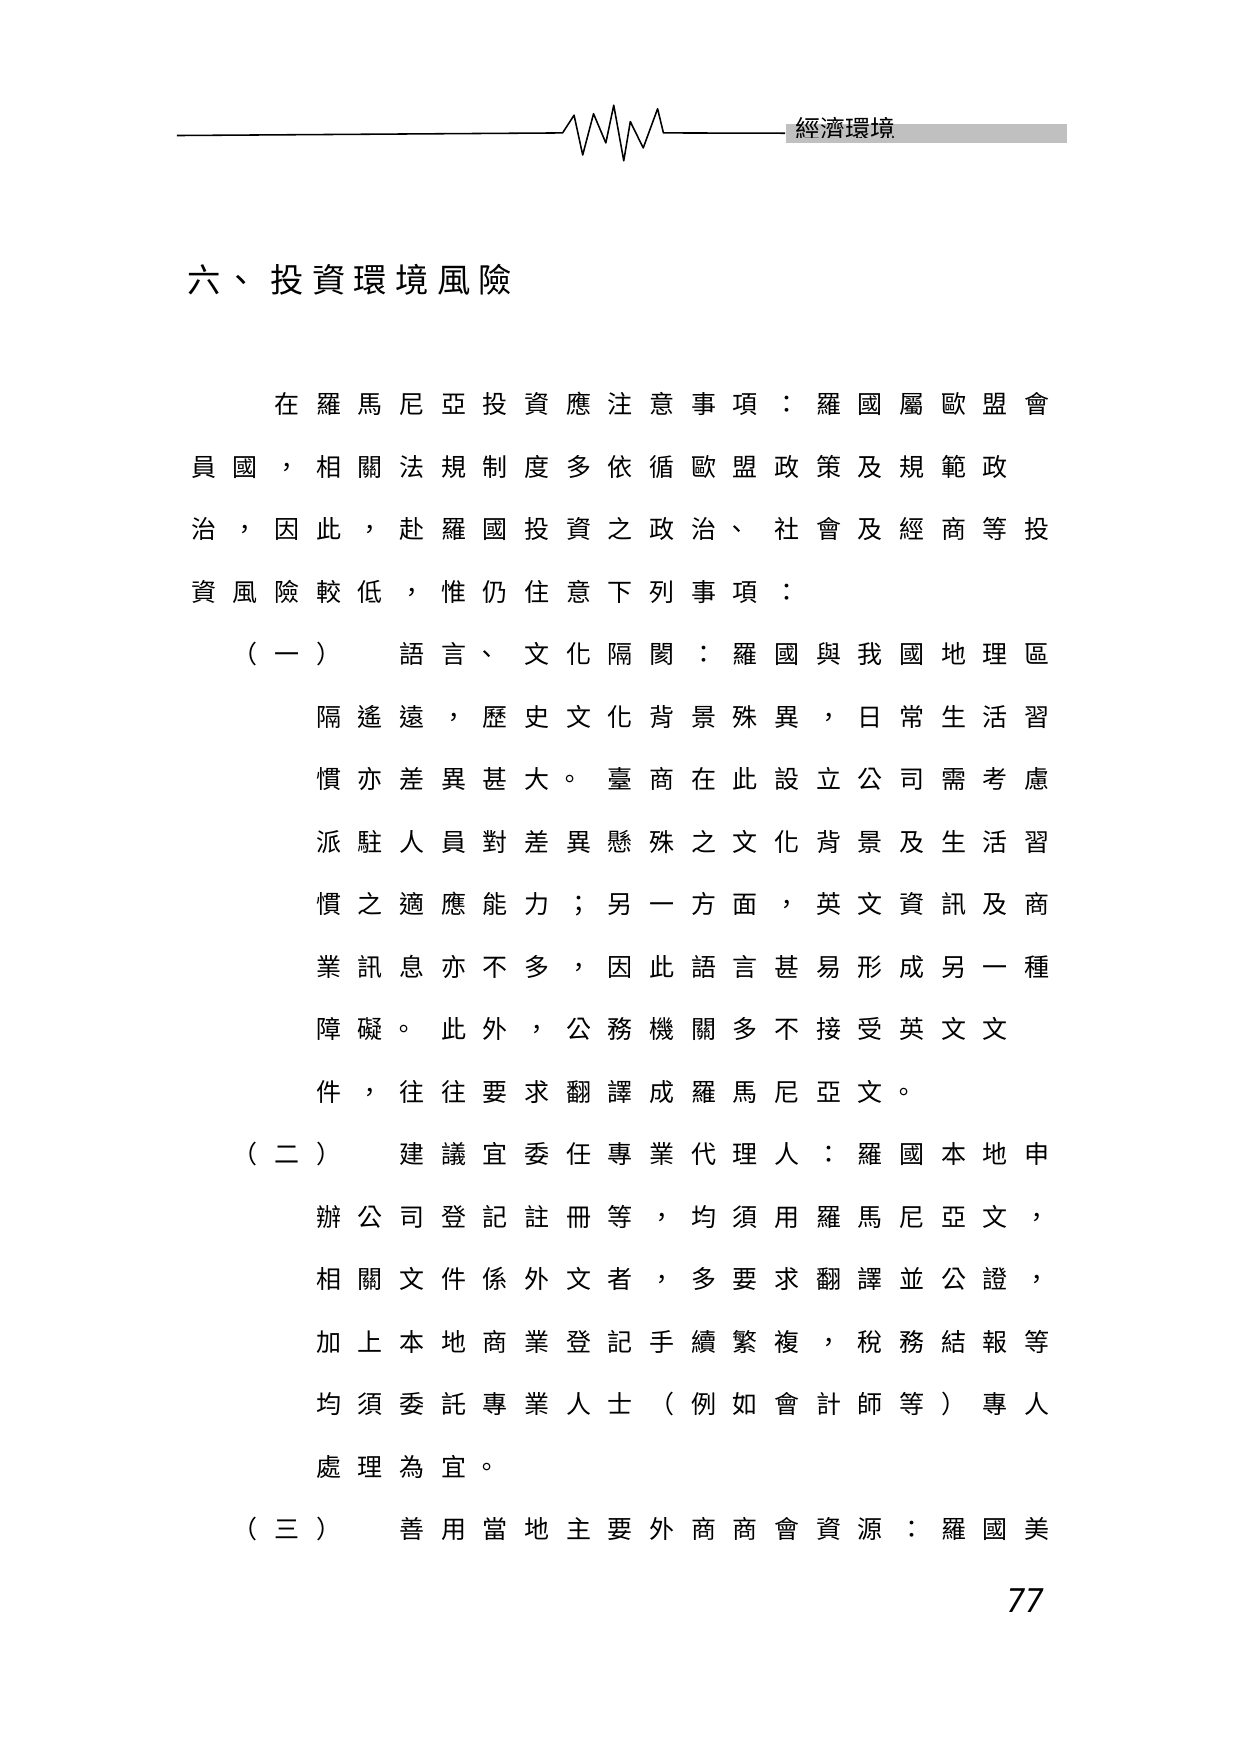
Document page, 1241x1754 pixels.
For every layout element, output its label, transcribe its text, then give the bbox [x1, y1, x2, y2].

text 六、投資環境風險 [183, 236, 1058, 299]
text （三） 善用當地主要外商商會資源：羅國美 [207, 1486, 1058, 1549]
text 在羅馬尼亞投資應注意事項：羅國屬歐盟會員國，相關法規制度多依循歐盟政策及規範政治，因此，赴羅國投資之政治、社會及經商等投資風險較低，惟仍住意下列事項： [183, 361, 1058, 611]
text （二） 建議宜委任專業代理人：羅國本地申辦公司登記註冊等，均須用羅馬尼亞文，相關文件係外文者，多要求翻譯並公證，加上本地商業登記手續繁複，稅務結報等均須委託專業人士（例如會計師等）專人處理為宜。 [207, 1111, 1058, 1486]
text （一） 語言、文化隔閡：羅國與我國地理區隔遙遠，歷史文化背景殊異，日常生活習慣亦差異甚大。臺商在此設立公司需考慮派駐人員對差異懸殊之文化背景及生活習慣之適應能力；另一方面，英文資訊及商業訊息亦不多，因此語言甚易形成另一種障礙。此外，公務機關多不接受英文文件，往往要求翻譯成羅馬尼亞文。 [207, 611, 1058, 1111]
